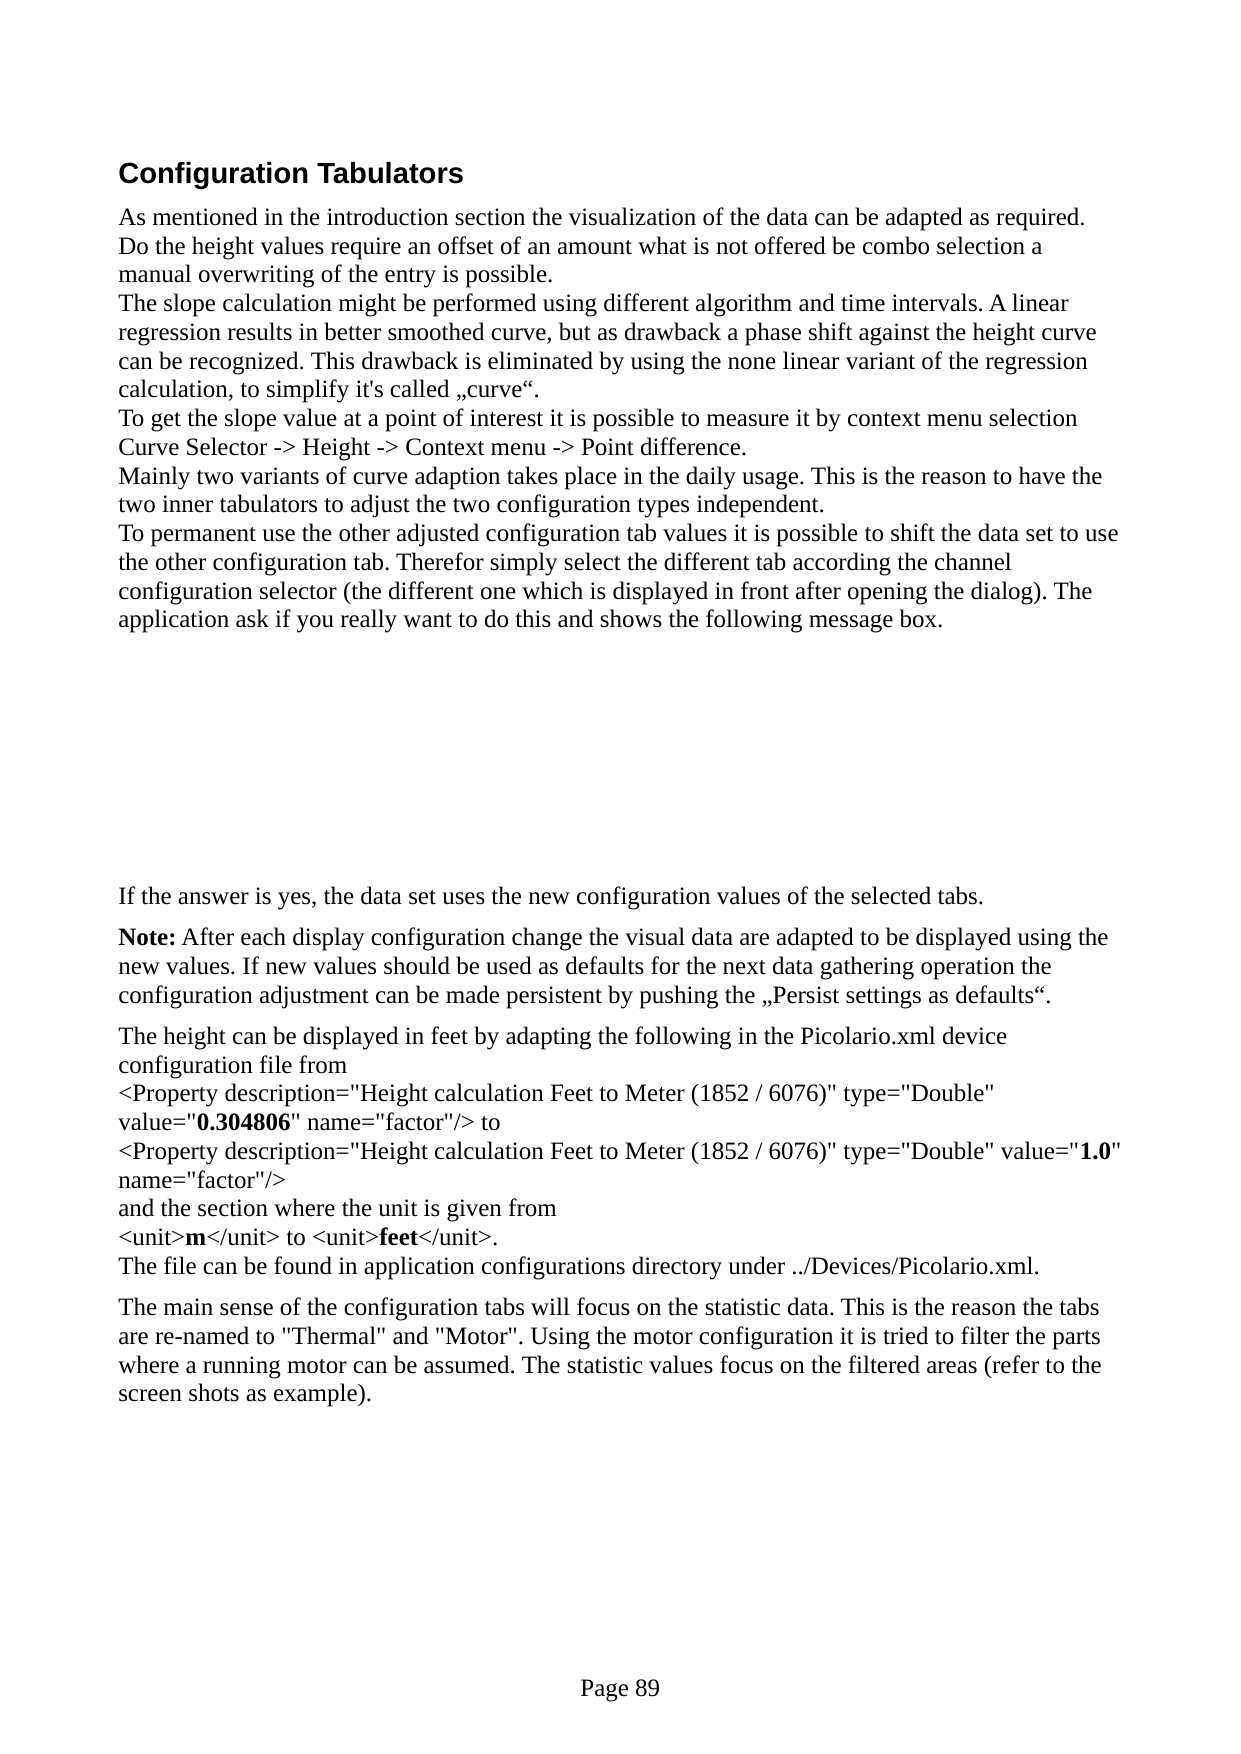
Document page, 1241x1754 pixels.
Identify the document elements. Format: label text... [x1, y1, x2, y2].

subtitle Configuration Tabulators [118, 156, 1122, 189]
text Note: After each display configuration change the visual data are adapted to be displayed using the new values. If new values should be used as defaults for the next data gathering operation the configuration adjustment can be made persistent by pushing the „Persist settings as defaults“. [118, 922, 1122, 1008]
text If the answer is yes, the data set uses the new configuration values of the selected tabs. [118, 881, 1122, 910]
text The main sense of the configuration tabs will focus on the statistic data. This is the reason the tabs are re-named to "Thermal" and "Motor". Using the motor configuration it is tried to filter the parts where a running motor can be assumed. The statistic values focus on the filtered areas (refer to the screen shots as example). [118, 1292, 1122, 1407]
text The height can be displayed in feet by adapting the following in the Picolario.xml device configuration file from <Property description="Height calculation Feet to Meter (1852 / 6076)" type="Double" value="0.304806" name="factor"/> to <Property description="Height calculation Feet to Meter (1852 / 6076)" type="Double" value="1.0" name="factor"/> and the section where the unit is given from <unit>m</unit> to <unit>feet</unit>. The file can be found in application configurations directory under ../Devices/Picolario.xml. [118, 1021, 1122, 1280]
text As mentioned in the introduction section the visualization of the data can be adapted as required. Do the height values require an offset of an amount what is not offered be combo selection a manual overwriting of the entry is possible. The slope calculation might be performed using different algorithm and time intervals. A linear regression results in better smoothed curve, but as drawback a phase shift against the height curve can be recognized. This drawback is eliminated by using the none linear variant of the regression calculation, to simplify it's called „curve“. To get the slope value at a point of interest it is possible to measure it by context menu selection Curve Selector -> Height -> Context menu -> Point difference. Mainly two variants of curve adaption takes place in the daily usage. This is the reason to have the two inner tabulators to adjust the two configuration types independent. To permanent use the other adjusted configuration tab values it is possible to shift the data set to use the other configuration tab. Therefor simply select the different tab according the channel configuration selector (the different one which is displayed in front after opening the dialog). The application ask if you really want to do this and shows the following message box. [118, 202, 1122, 633]
